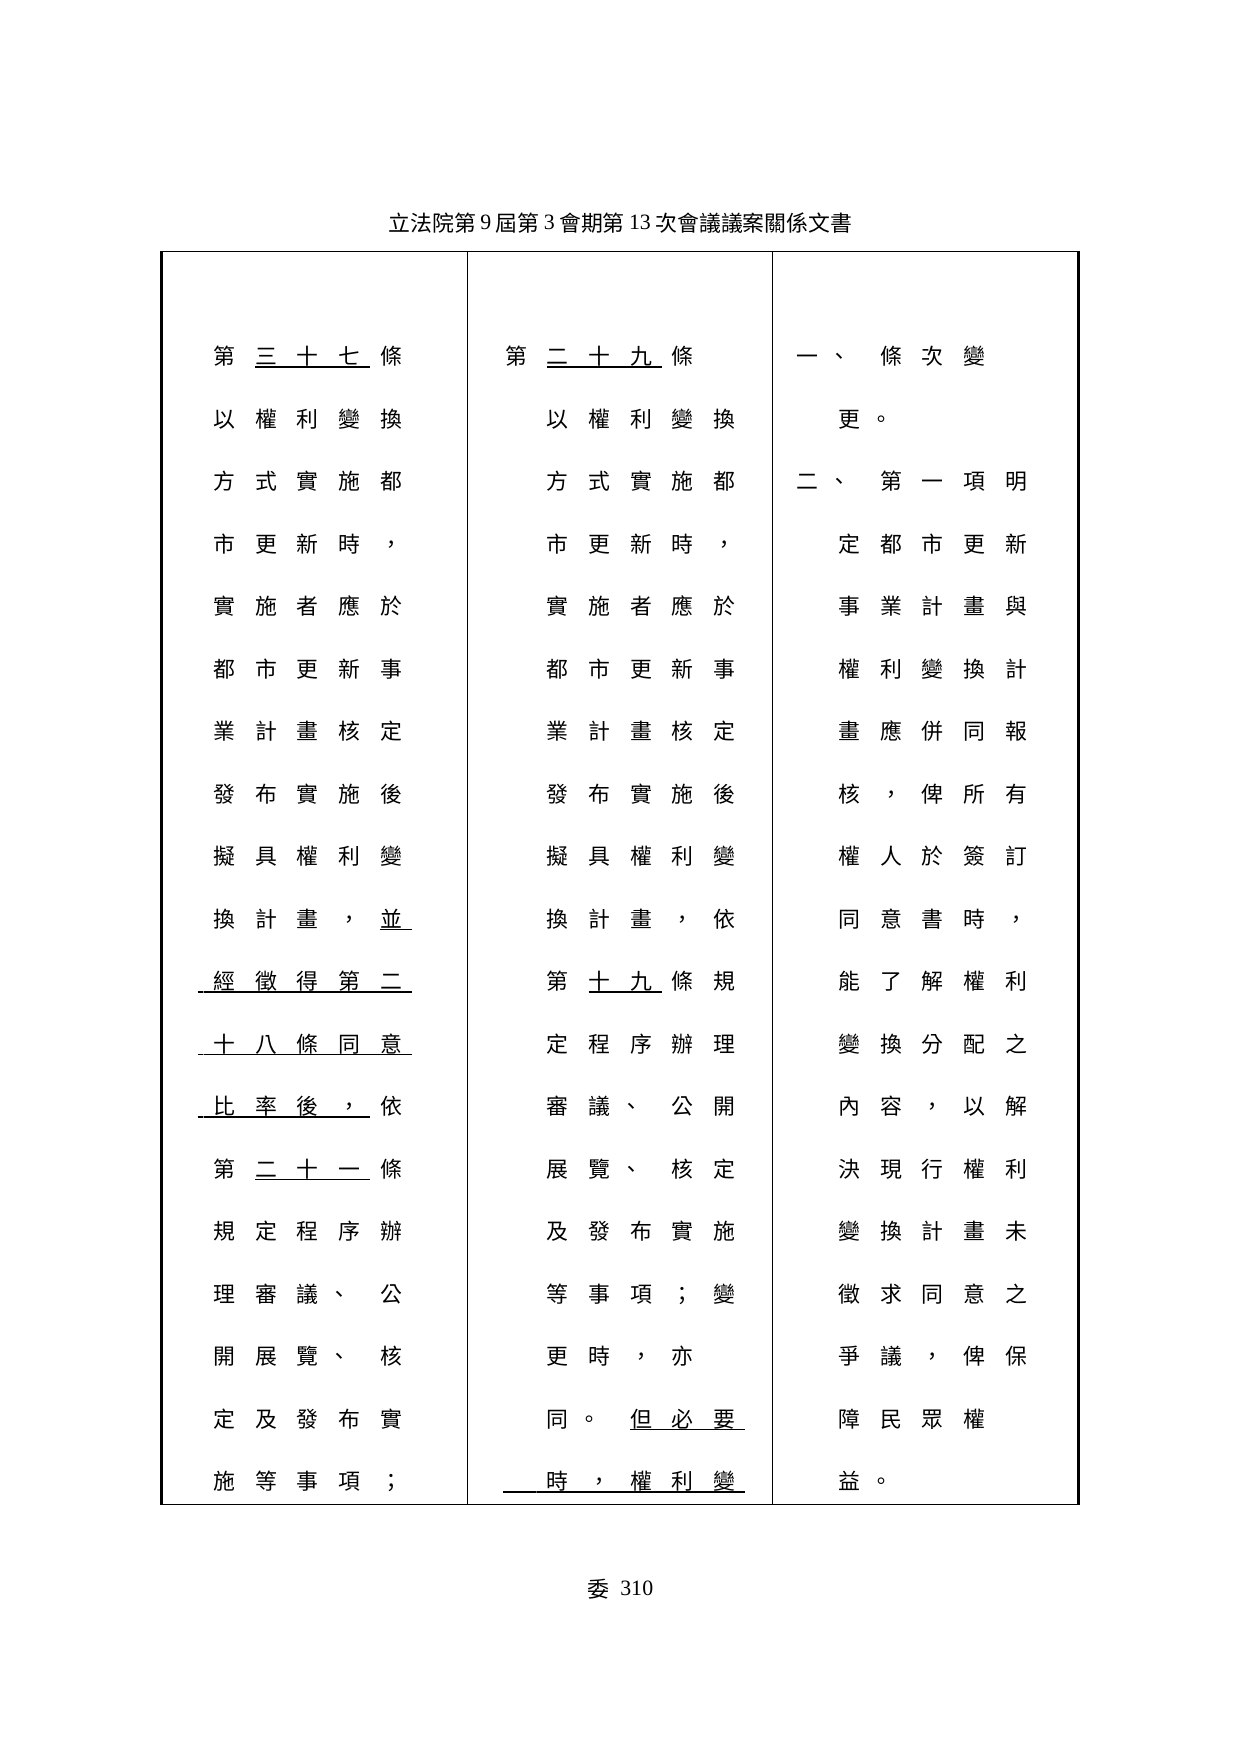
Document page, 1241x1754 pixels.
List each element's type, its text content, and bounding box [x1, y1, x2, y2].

table_cell 一、條次變更。 二、第一項明定都市更新事業計畫與權利變換計畫應併同報核，俾所有權人於簽訂同意書時，能了解權利變換分配之內容，以解決現行權利變換計畫未徵求同意之爭議，俾保障民眾權益。 [773, 252, 1077, 1504]
table_cell 第二十九條 以權利變換方式實施都市更新時，實施者應於都市更新事業計畫核定發布實施後擬具權利變換計畫，依第十九條規定程序辦理審議、公開展覽、核定及發布實施等事項；變更時，亦同。但必要時，權利變 [468, 252, 772, 1504]
table_cell 第三十七條 以權利變換方式實施都市更新時，實施者應於都市更新事業計畫核定發布實施後擬具權利變換計畫，並經徵得第二十八條同意比率後，依第二十一條規定程序辦理審議、公開展覽、核定及發布實施等事項； [163, 252, 467, 1504]
